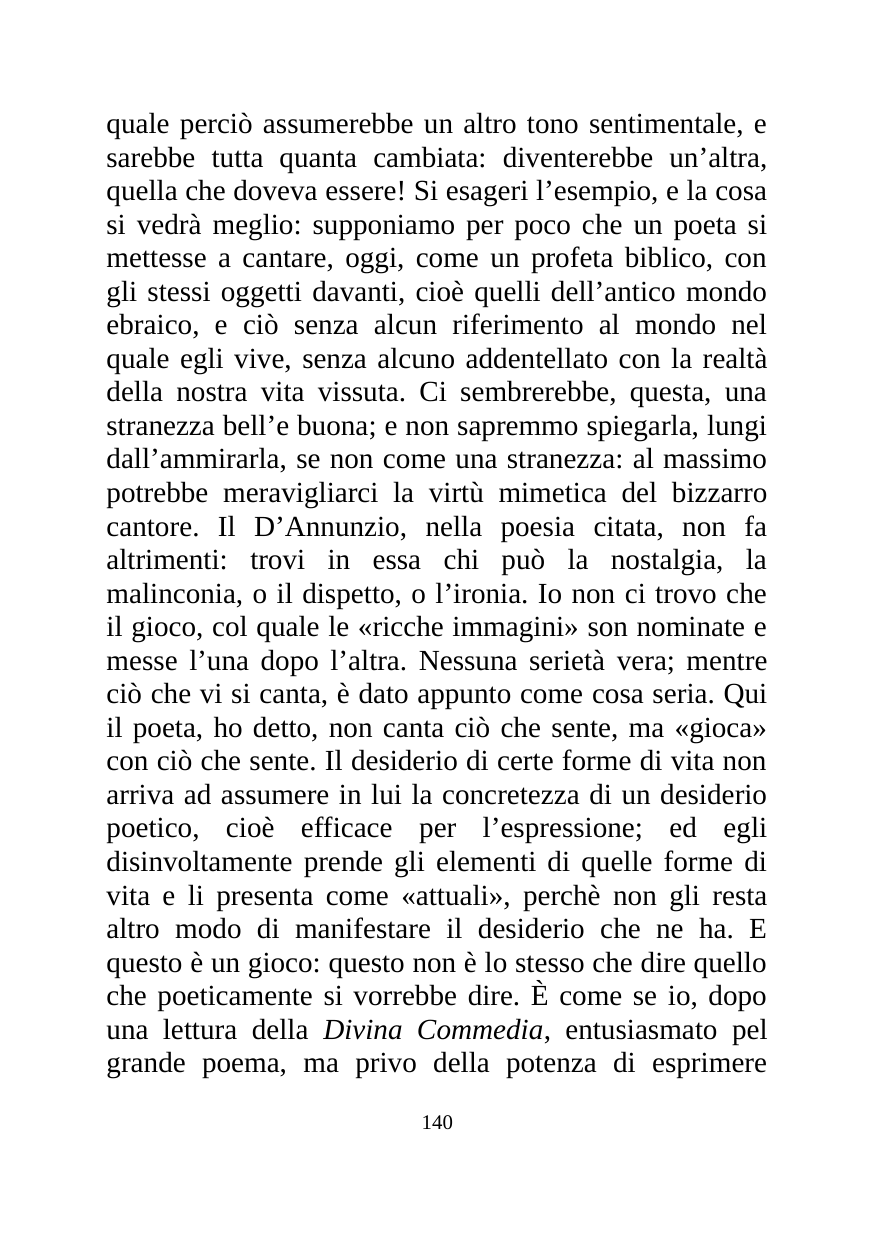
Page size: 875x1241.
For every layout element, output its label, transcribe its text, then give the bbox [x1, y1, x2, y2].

text quale perciò assumerebbe un altro tono sentimentale, e sarebbe tutta quanta cambiata: diventerebbe un’altra, quella che doveva essere! Si esageri l’esempio, e la cosa si vedrà meglio: supponiamo per poco che un poeta si mettesse a cantare, oggi, come un profeta biblico, con gli stessi oggetti davanti, cioè quelli dell’antico mondo ebraico, e ciò senza alcun riferimento al mondo nel quale egli vive, senza alcuno addentellato con la realtà della nostra vita vissuta. Ci sembrerebbe, questa, una stranezza bell’e buona; e non sapremmo spiegarla, lungi dall’ammirarla, se non come una stranezza: al massimo potrebbe meravigliarci la virtù mimetica del bizzarro cantore. Il D’Annunzio, nella poesia citata, non fa altrimenti: trovi in essa chi può la nostalgia, la malinconia, o il dispetto, o l’ironia. Io non ci trovo che il gioco, col quale le «ricche immagini» son nominate e messe l’una dopo l’altra. Nessuna serietà vera; mentre ciò che vi si canta, è dato appunto come cosa seria. Qui il poeta, ho detto, non canta ciò che sente, ma «gioca» con ciò che sente. Il desiderio di certe forme di vita non arriva ad assumere in lui la concretezza di un desiderio poetico, cioè efficace per l’espressione; ed egli disinvoltamente prende gli elementi di quelle forme di vita e li presenta come «attuali», perchè non gli resta altro modo di manifestare il desiderio che ne ha. E questo è un gioco: questo non è lo stesso che dire quello che poeticamente si vorrebbe dire. È come se io, dopo una lettura della Divina Commedia, entusiasmato pel grande poema, ma privo della potenza di esprimere [106, 106, 768, 1079]
